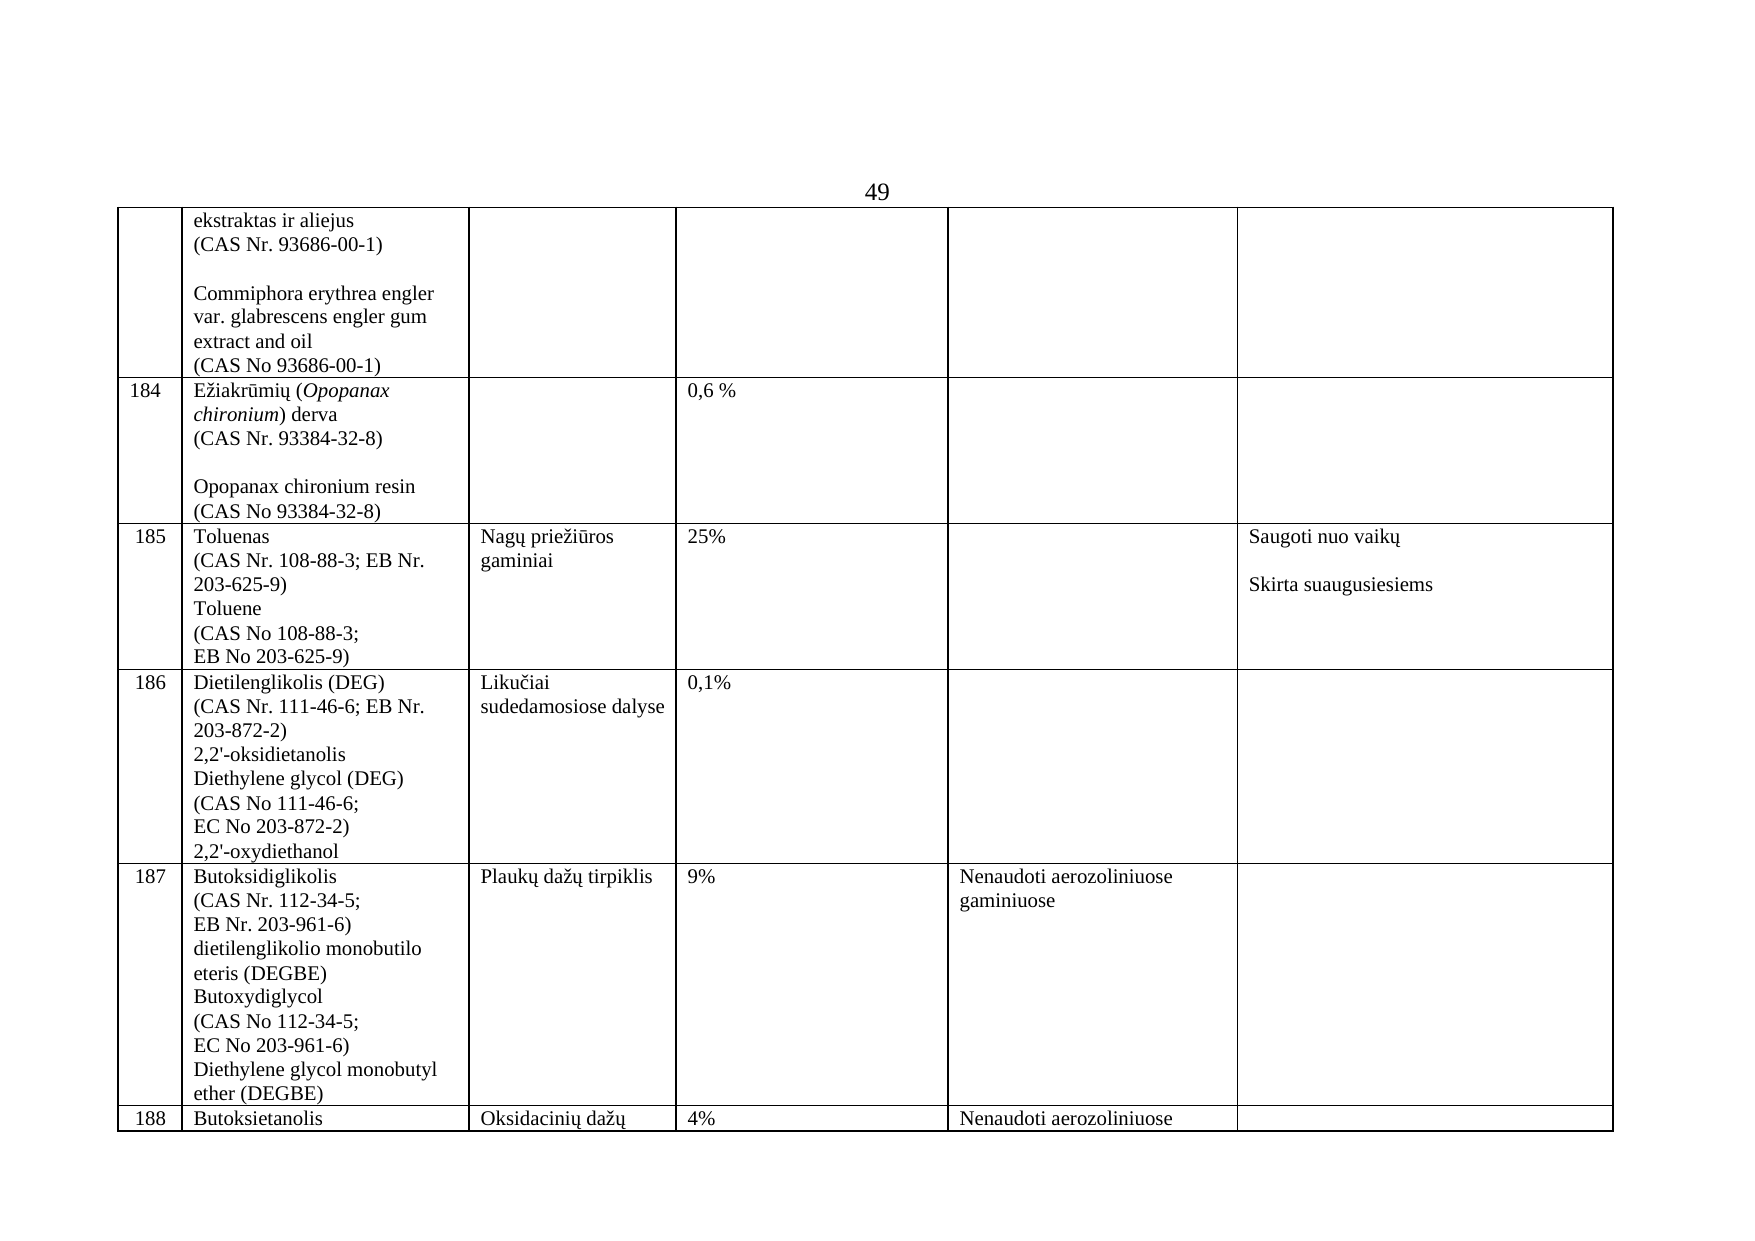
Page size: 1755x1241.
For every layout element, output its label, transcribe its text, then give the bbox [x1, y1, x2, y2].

table_cell [949, 208, 1237, 377]
table_cell 185 [119, 524, 181, 668]
table_cell [119, 208, 181, 377]
table_cell Saugoti nuo vaikų Skirta suaugusiesiems [1238, 524, 1612, 668]
table_cell Oksidacinių dažų [470, 1106, 675, 1130]
table_cell 4% [677, 1106, 947, 1130]
table_cell 184 [119, 378, 181, 523]
table_cell 0,1% [677, 670, 947, 863]
table_cell [949, 524, 1237, 668]
table_cell [1238, 208, 1612, 377]
table_cell [1614, 863, 1754, 1105]
table_cell [949, 670, 1237, 863]
table_cell [1238, 864, 1612, 1105]
table_cell [470, 208, 675, 377]
table_cell 186 [119, 670, 181, 863]
table_cell 0,6 % [677, 378, 947, 523]
table_cell [470, 378, 675, 523]
table_cell 187 [119, 864, 181, 1105]
table_cell Likučiai sudedamosiose dalyse [470, 670, 675, 863]
table_cell [1614, 1105, 1754, 1130]
table_cell Ežiakrūmių (Opopanax chironium) derva (CAS Nr. 93384-32-8) Opopanax chironium resin (CAS No 93384-32-8) [183, 378, 468, 523]
table_cell 9% [677, 864, 947, 1105]
table_cell Nagų priežiūros gaminiai [470, 524, 675, 668]
table_cell 188 [119, 1106, 181, 1130]
table_cell [1614, 523, 1754, 668]
table_cell [1238, 378, 1612, 523]
table_cell [1238, 670, 1612, 863]
table_cell 25% [677, 524, 947, 668]
table_cell Toluenas (CAS Nr. 108-88-3; EB Nr. 203-625-9) Toluene (CAS No 108-88-3; EB No 203-625-9) [183, 524, 468, 668]
table_cell [1238, 1106, 1612, 1130]
table_cell Nenaudoti aerozoliniuose [949, 1106, 1237, 1130]
table_cell ekstraktas ir aliejus (CAS Nr. 93686-00-1) Commiphora erythrea engler var. glabrescens engler gum extract and oil (CAS No 93686-00-1) [183, 208, 468, 377]
table_cell Dietilenglikolis (DEG) (CAS Nr. 111-46-6; EB Nr. 203-872-2) 2,2'-oksidietanolis Diethylene glycol (DEG) (CAS No 111-46-6; EC No 203-872-2) 2,2'-oxydiethanol [183, 670, 468, 863]
table_cell [677, 208, 947, 377]
table_cell [949, 378, 1237, 523]
table_cell [1614, 669, 1754, 863]
table_cell Plaukų dažų tirpiklis [470, 864, 675, 1105]
table_cell Butoksietanolis [183, 1106, 468, 1130]
table_cell [1614, 377, 1754, 523]
table_cell Butoksidiglikolis (CAS Nr. 112-34-5; EB Nr. 203-961-6) dietilenglikolio monobutilo eteris (DEGBE) Butoxydiglycol (CAS No 112-34-5; EC No 203-961-6) Diethylene glycol monobutyl ether (DEGBE) [183, 864, 468, 1105]
table_cell [1614, 207, 1754, 377]
table_cell Nenaudoti aerozoliniuose gaminiuose [949, 864, 1237, 1105]
